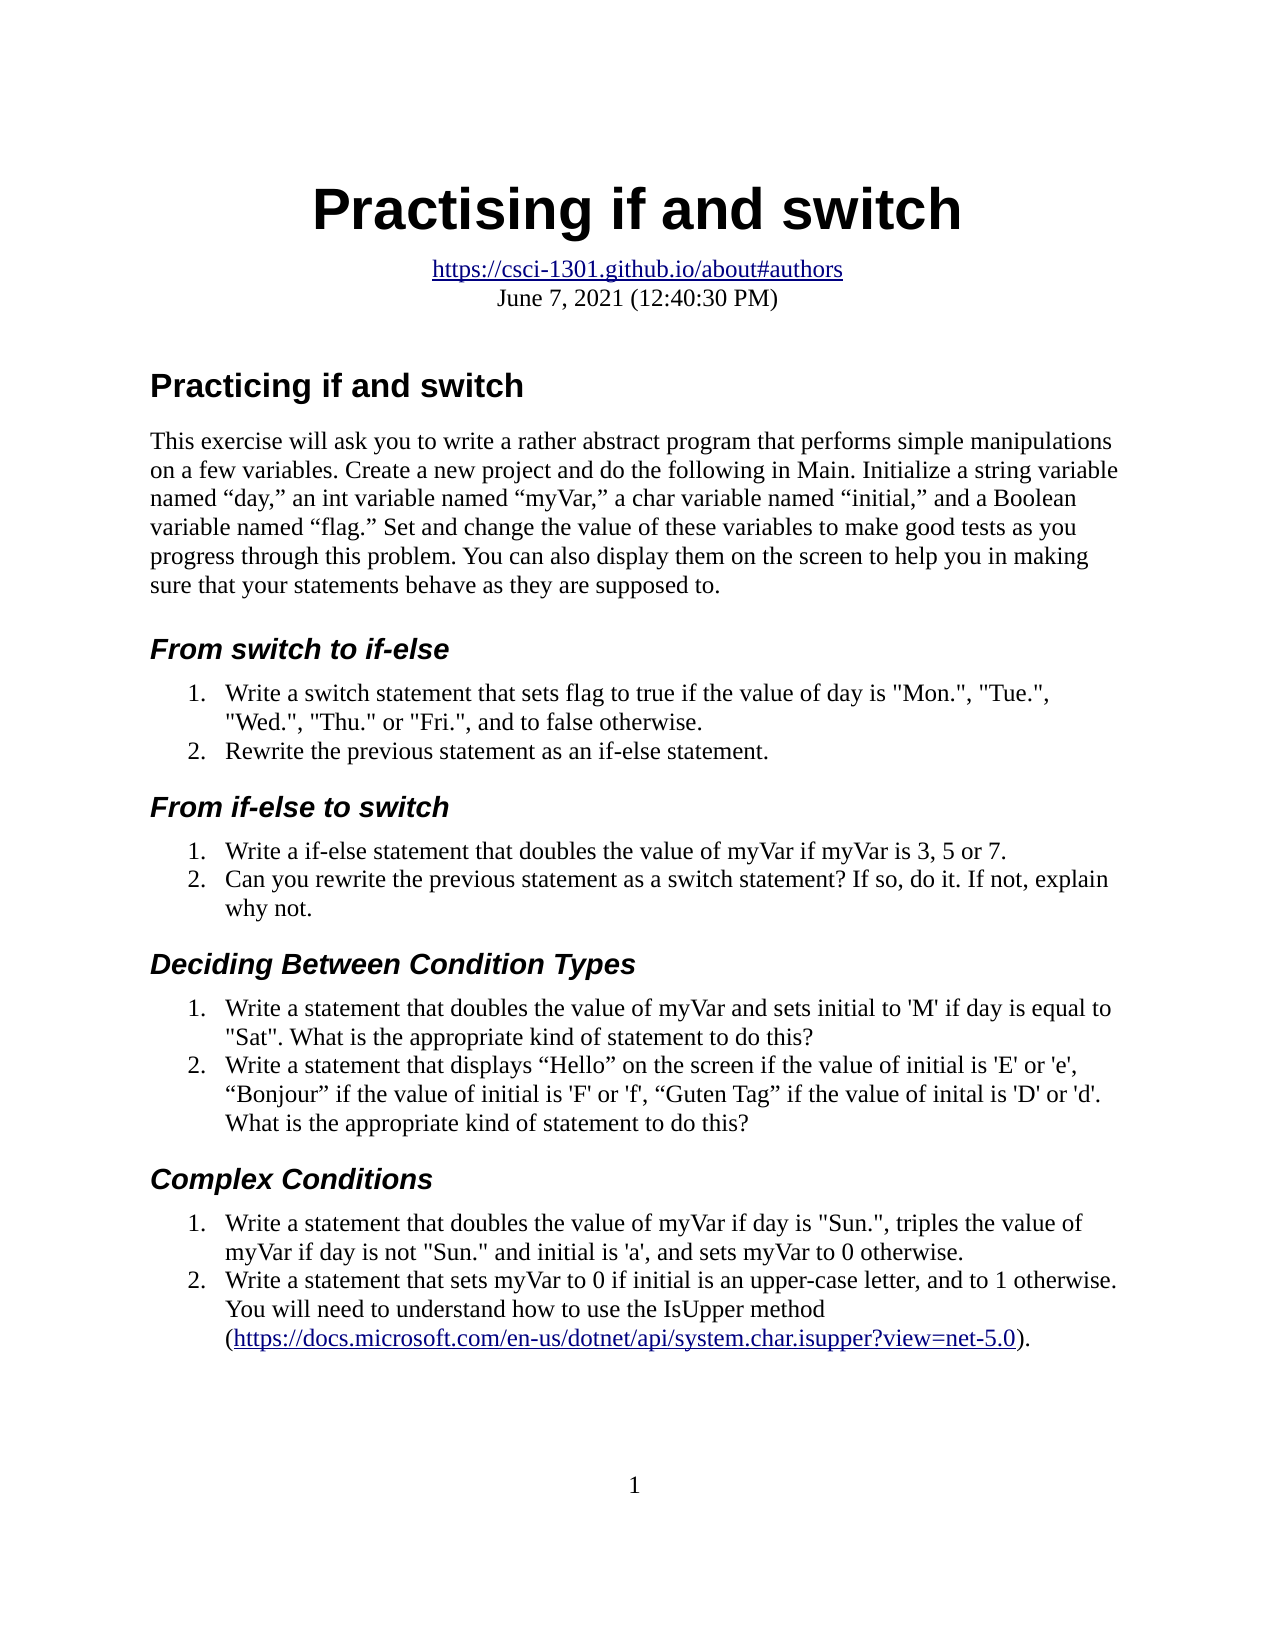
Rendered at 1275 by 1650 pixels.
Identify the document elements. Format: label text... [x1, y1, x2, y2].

list Write a statement that doubles the value of myVar if day is "Sun.", triples the value of myVar if day is not "Sun." and initial is 'a', and sets myVar to 0 otherwise. [187, 1208, 1125, 1265]
list Can you rewrite the previous statement as a switch statement? If so, do it. If not, explain why not. [187, 864, 1125, 922]
subtitle From switch to if-else [150, 632, 1125, 666]
list Write a statement that sets myVar to 0 if initial is an upper-case letter, and to 1 otherwise. You will need to understand how to use the IsUpper method (https://docs.microsoft.com/en-us/dotnet/api/system.char.isupper?view=net-5.0). [187, 1265, 1125, 1352]
list Write a statement that doubles the value of myVar and sets initial to 'M' if day is equal to "Sat". What is the appropriate kind of statement to do this? [187, 993, 1125, 1051]
list Write a switch statement that sets flag to true if the value of day is "Mon.", "Tue.", "Wed.", "Thu." or "Fri.", and to false otherwise. [187, 678, 1125, 736]
text This exercise will ask you to write a rather abstract program that performs simple manipulations on a few variables. Create a new project and do the following in Main. Initialize a string variable named “day,” an int variable named “myVar,” a char variable named “initial,” and a Boolean variable named “flag.” Set and change the value of these variables to make good tests as you progress through this problem. You can also display them on the screen to help you in making sure that your statements behave as they are supposed to. [150, 426, 1125, 598]
subtitle Complex Conditions [150, 1162, 1125, 1195]
list Rewrite the previous statement as an if-else statement. [187, 736, 1125, 765]
text June 7, 2021 (12:40:30 PM) [150, 283, 1125, 312]
list Write a if-else statement that doubles the value of myVar if myVar is 3, 5 or 7. [187, 836, 1125, 864]
list Write a statement that displays “Hello” on the screen if the value of initial is 'E' or 'e', “Bonjour” if the value of initial is 'F' or 'f', “Guten Tag” if the value of inital is 'D' or 'd'. What is the appropriate kind of statement to do this? [187, 1051, 1125, 1137]
subtitle From if-else to switch [150, 790, 1125, 823]
subtitle Practicing if and switch [150, 366, 1125, 404]
subtitle Deciding Between Condition Types [150, 947, 1125, 981]
text https://csci-1301.github.io/about#authors [150, 254, 1125, 283]
title Practising if and switch [150, 175, 1125, 242]
